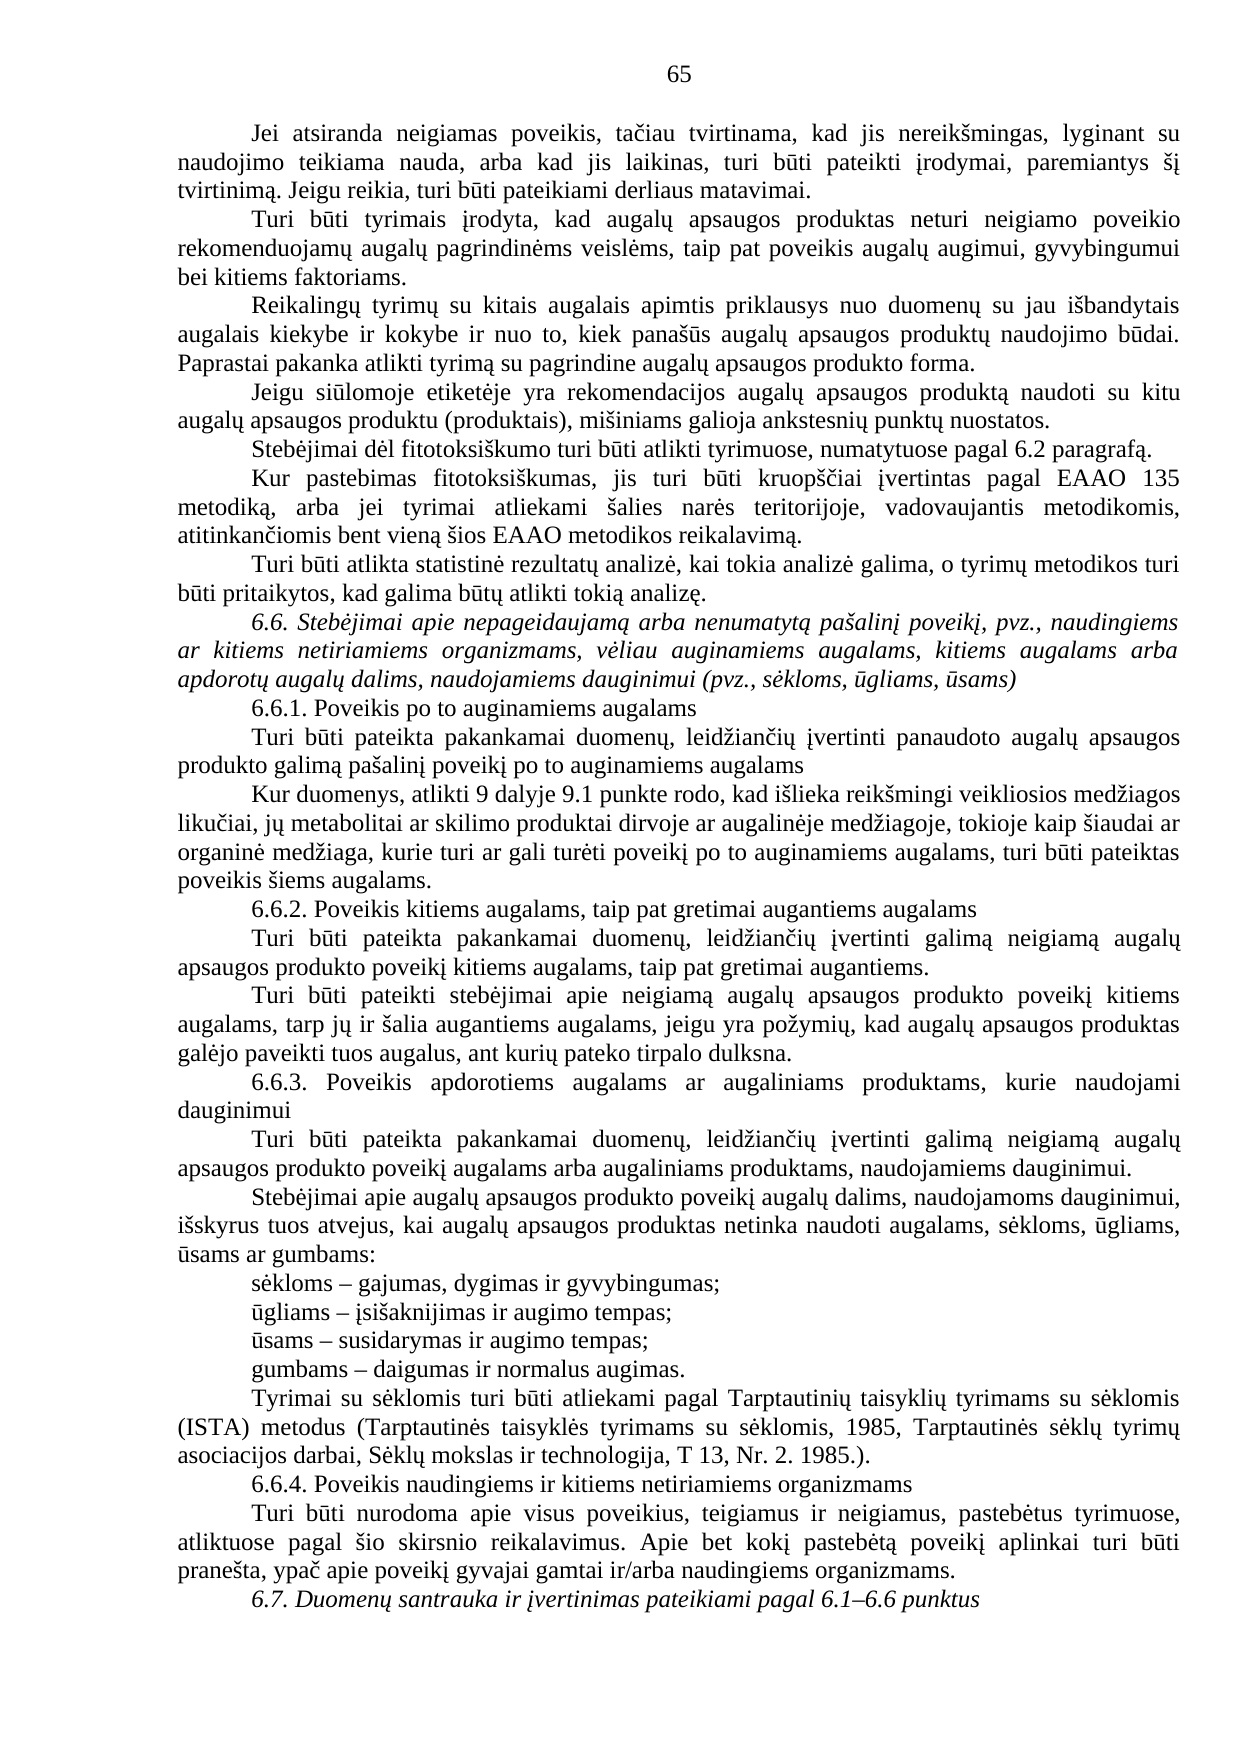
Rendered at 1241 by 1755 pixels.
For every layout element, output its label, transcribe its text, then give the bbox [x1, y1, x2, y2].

text Reikalingų tyrimų su kitais augalais apimtis priklausys nuo duomenų su jau išbandytais augalais kiekybe ir kokybe ir nuo to, kiek panašūs augalų apsaugos produktų naudojimo būdai. Paprastai pakanka atlikti tyrimą su pagrindine augalų apsaugos produkto forma. [177, 291, 1181, 377]
text Jeigu siūlomoje etiketėje yra rekomendacijos augalų apsaugos produktą naudoti su kitu augalų apsaugos produktu (produktais), mišiniams galioja ankstesnių punktų nuostatos. [177, 377, 1181, 434]
text Tyrimai su sėklomis turi būti atliekami pagal Tarptautinių taisyklių tyrimams su sėklomis (ISTA) metodus (Tarptautinės taisyklės tyrimams su sėklomis, 1985, Tarptautinės sėklų tyrimų asociacijos darbai, Sėklų mokslas ir technologija, T 13, Nr. 2. 1985.). [177, 1383, 1181, 1469]
text 6.7. Duomenų santrauka ir įvertinimas pateikiami pagal 6.1–6.6 punktus [177, 1584, 1181, 1613]
text Stebėjimai dėl fitotoksiškumo turi būti atlikti tyrimuose, numatytuose pagal 6.2 paragrafą. [177, 434, 1181, 463]
text Turi būti nurodoma apie visus poveikius, teigiamus ir neigiamus, pastebėtus tyrimuose, atliktuose pagal šio skirsnio reikalavimus. Apie bet kokį pastebėtą poveikį aplinkai turi būti pranešta, ypač apie poveikį gyvajai gamtai ir/arba naudingiems organizmams. [177, 1498, 1181, 1584]
text Turi būti tyrimais įrodyta, kad augalų apsaugos produktas neturi neigiamo poveikio rekomenduojamų augalų pagrindinėms veislėms, taip pat poveikis augalų augimui, gyvybingumui bei kitiems faktoriams. [177, 204, 1181, 291]
text ūgliams – įsišaknijimas ir augimo tempas; [177, 1297, 1181, 1326]
text 6.6. Stebėjimai apie nepageidaujamą arba nenumatytą pašalinį poveikį, pvz., naudingiems ar kitiems netiriamiems organizmams, vėliau auginamiems augalams, kitiems augalams arba apdorotų augalų dalims, naudojamiems dauginimui (pvz., sėkloms, ūgliams, ūsams) [177, 607, 1181, 693]
text ūsams – susidarymas ir augimo tempas; [177, 1326, 1181, 1354]
text Stebėjimai apie augalų apsaugos produkto poveikį augalų dalims, naudojamoms dauginimui, išskyrus tuos atvejus, kai augalų apsaugos produktas netinka naudoti augalams, sėkloms, ūgliams, ūsams ar gumbams: [177, 1182, 1181, 1268]
text 6.6.1. Poveikis po to auginamiems augalams [177, 693, 1181, 722]
text 6.6.3. Poveikis apdorotiems augalams ar augaliniams produktams, kurie naudojami dauginimui [177, 1067, 1181, 1124]
text gumbams – daigumas ir normalus augimas. [177, 1354, 1181, 1383]
text Kur pastebimas fitotoksiškumas, jis turi būti kruopščiai įvertintas pagal EAAO 135 metodiką, arba jei tyrimai atliekami šalies narės teritorijoje, vadovaujantis metodikomis, atitinkančiomis bent vieną šios EAAO metodikos reikalavimą. [177, 463, 1181, 549]
text 6.6.4. Poveikis naudingiems ir kitiems netiriamiems organizmams [177, 1469, 1181, 1498]
text 6.6.2. Poveikis kitiems augalams, taip pat gretimai augantiems augalams [177, 894, 1181, 923]
text Turi būti pateikta pakankamai duomenų, leidžiančių įvertinti galimą neigiamą augalų apsaugos produkto poveikį kitiems augalams, taip pat gretimai augantiems. [177, 923, 1181, 981]
text Turi būti pateikta pakankamai duomenų, leidžiančių įvertinti galimą neigiamą augalų apsaugos produkto poveikį augalams arba augaliniams produktams, naudojamiems dauginimui. [177, 1124, 1181, 1182]
text Turi būti pateikta pakankamai duomenų, leidžiančių įvertinti panaudoto augalų apsaugos produkto galimą pašalinį poveikį po to auginamiems augalams [177, 722, 1181, 779]
text Jei atsiranda neigiamas poveikis, tačiau tvirtinama, kad jis nereikšmingas, lyginant su naudojimo teikiama nauda, arba kad jis laikinas, turi būti pateikti įrodymai, paremiantys šį tvirtinimą. Jeigu reikia, turi būti pateikiami derliaus matavimai. [177, 118, 1181, 204]
text Turi būti atlikta statistinė rezultatų analizė, kai tokia analizė galima, o tyrimų metodikos turi būti pritaikytos, kad galima būtų atlikti tokią analizę. [177, 549, 1181, 607]
text Turi būti pateikti stebėjimai apie neigiamą augalų apsaugos produkto poveikį kitiems augalams, tarp jų ir šalia augantiems augalams, jeigu yra požymių, kad augalų apsaugos produktas galėjo paveikti tuos augalus, ant kurių pateko tirpalo dulksna. [177, 981, 1181, 1067]
text Kur duomenys, atlikti 9 dalyje 9.1 punkte rodo, kad išlieka reikšmingi veikliosios medžiagos likučiai, jų metabolitai ar skilimo produktai dirvoje ar augalinėje medžiagoje, tokioje kaip šiaudai ar organinė medžiaga, kurie turi ar gali turėti poveikį po to auginamiems augalams, turi būti pateiktas poveikis šiems augalams. [177, 779, 1181, 894]
text sėkloms – gajumas, dygimas ir gyvybingumas; [177, 1268, 1181, 1297]
